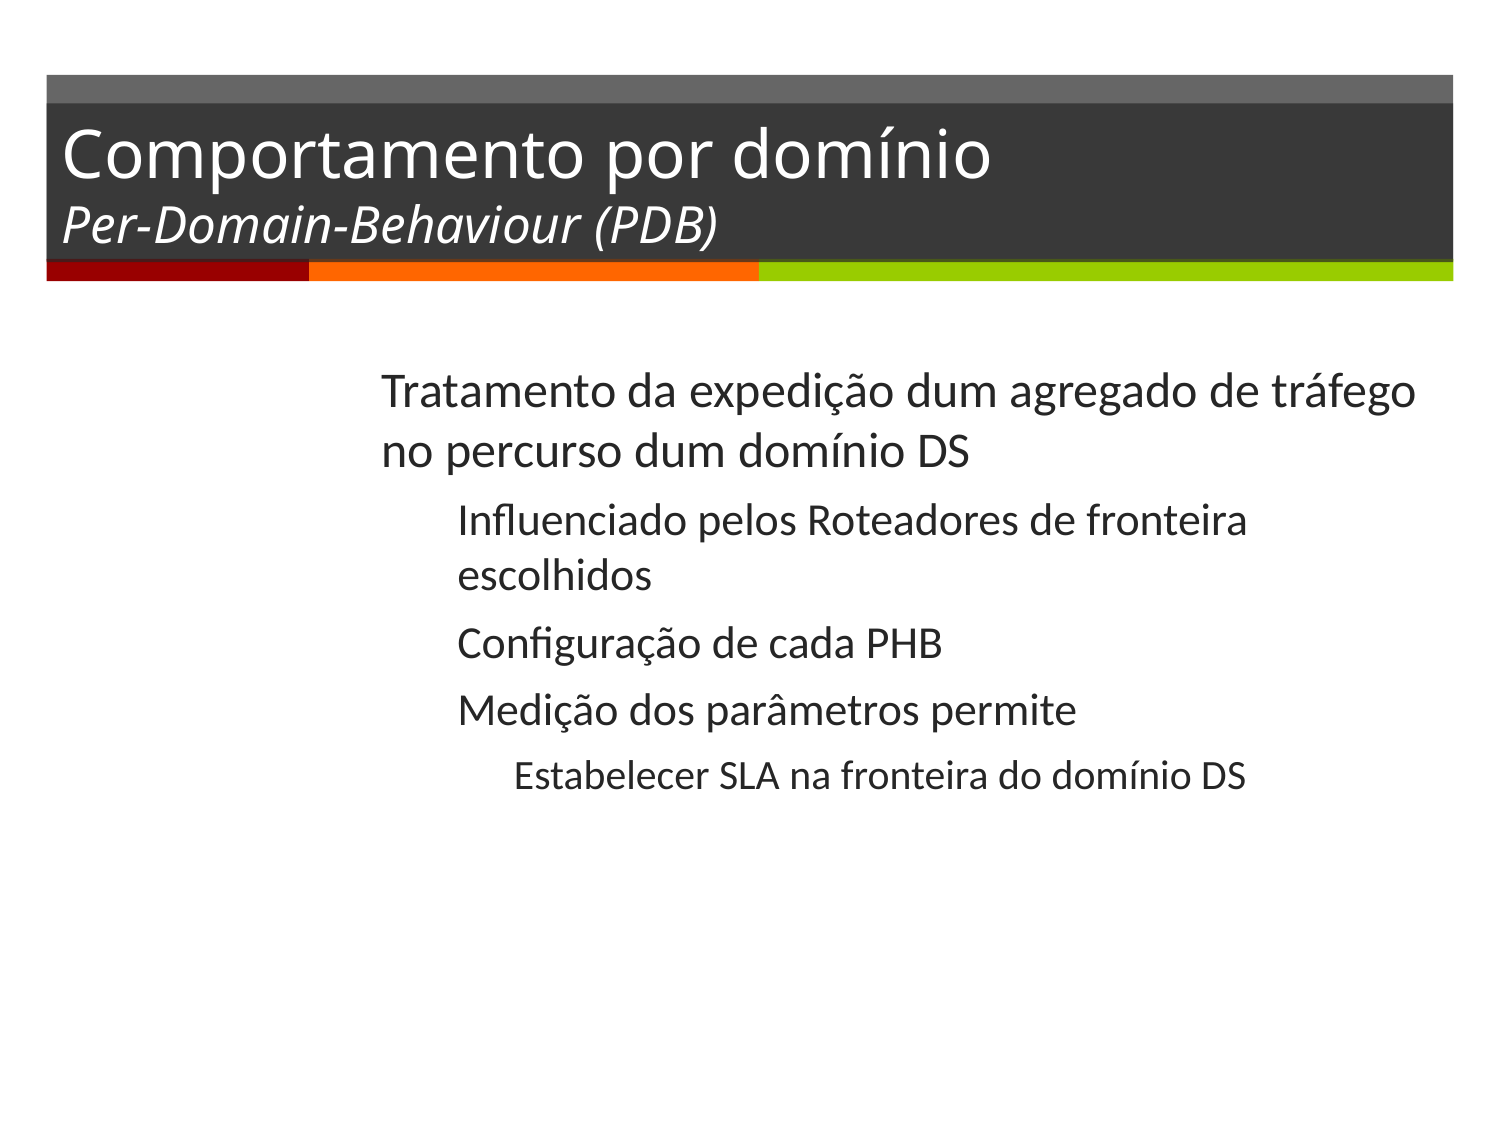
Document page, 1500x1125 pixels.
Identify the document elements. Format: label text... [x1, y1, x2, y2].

list Tratamento da expedição dum agregado de tráfego no percurso dum domínio DS Influenciado pelos Roteadores de fronteira escolhidos Configuração de cada PHB Medição dos parâmetros permite Estabelecer SLA na fronteira do domínio DS [292, 350, 1454, 1005]
title Comportamento por domínio Per-Domain-Behaviour (PDB) [46, 103, 1454, 263]
